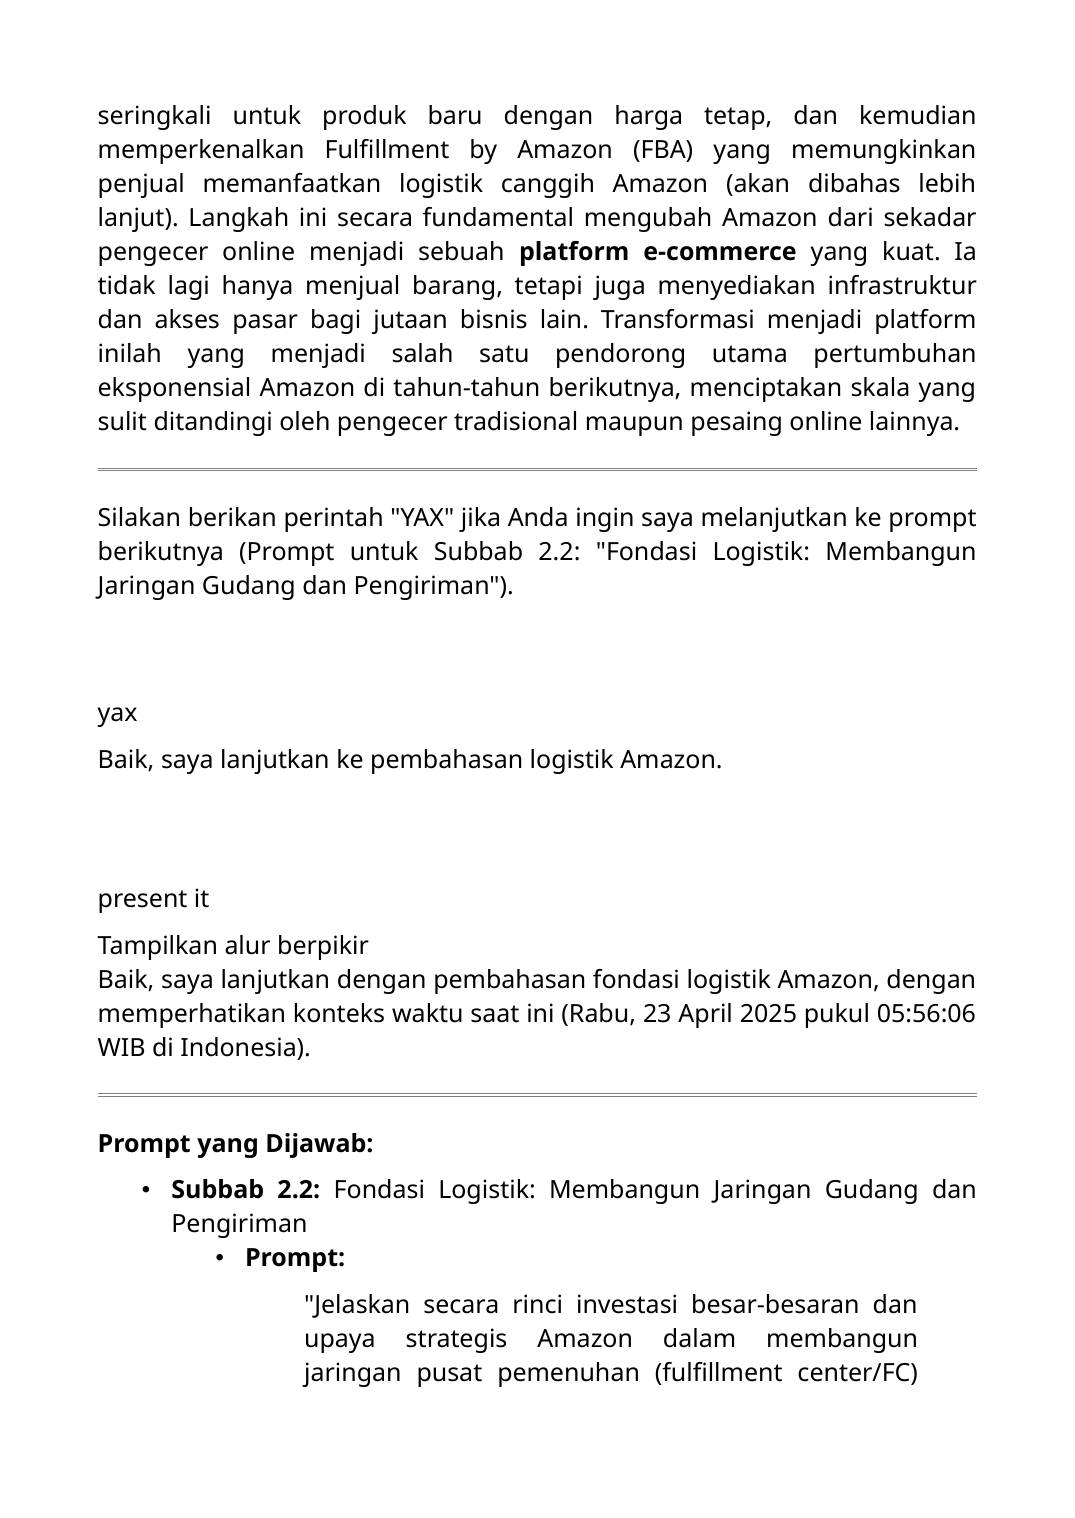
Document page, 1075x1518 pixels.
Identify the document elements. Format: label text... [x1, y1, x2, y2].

list Subbab 2.2: Fondasi Logistik: Membangun Jaringan Gudang dan Pengiriman [142, 1172, 977, 1240]
text Baik, saya lanjutkan dengan pembahasan fondasi logistik Amazon, dengan memperhatikan konteks waktu saat ini (Rabu, 23 April 2025 pukul 05:56:06 WIB di Indonesia). [97, 962, 977, 1064]
text Tampilkan alur berpikir [97, 928, 977, 962]
text Prompt yang Dijawab: [97, 1125, 977, 1159]
text seringkali untuk produk baru dengan harga tetap, dan kemudian memperkenalkan Fulfillment by Amazon (FBA) yang memungkinkan penjual memanfaatkan logistik canggih Amazon (akan dibahas lebih lanjut). Langkah ini secara fundamental mengubah Amazon dari sekadar pengecer online menjadi sebuah platform e-commerce yang kuat. Ia tidak lagi hanya menjual barang, tetapi juga menyediakan infrastruktur dan akses pasar bagi jutaan bisnis lain. Transformasi menjadi platform inilah yang menjadi salah satu pendorong utama pertumbuhan eksponensial Amazon di tahun-tahun berikutnya, menciptakan skala yang sulit ditandingi oleh pengecer tradisional maupun pesaing online lainnya. [97, 97, 977, 438]
text present it [97, 881, 977, 915]
list Prompt: [215, 1240, 977, 1274]
list "Jelaskan secara rinci investasi besar-besaran dan upaya strategis Amazon dalam membangun jaringan pusat pemenuhan (fulfillment center/FC) [274, 1286, 918, 1389]
text Silakan berikan perintah "YAX" jika Anda ingin saya melanjutkan ke prompt berikutnya (Prompt untuk Subbab 2.2: "Fondasi Logistik: Membangun Jaringan Gudang dan Pengiriman"). [97, 499, 977, 602]
text yax [97, 695, 977, 729]
text Baik, saya lanjutkan ke pembahasan logistik Amazon. [97, 741, 977, 775]
